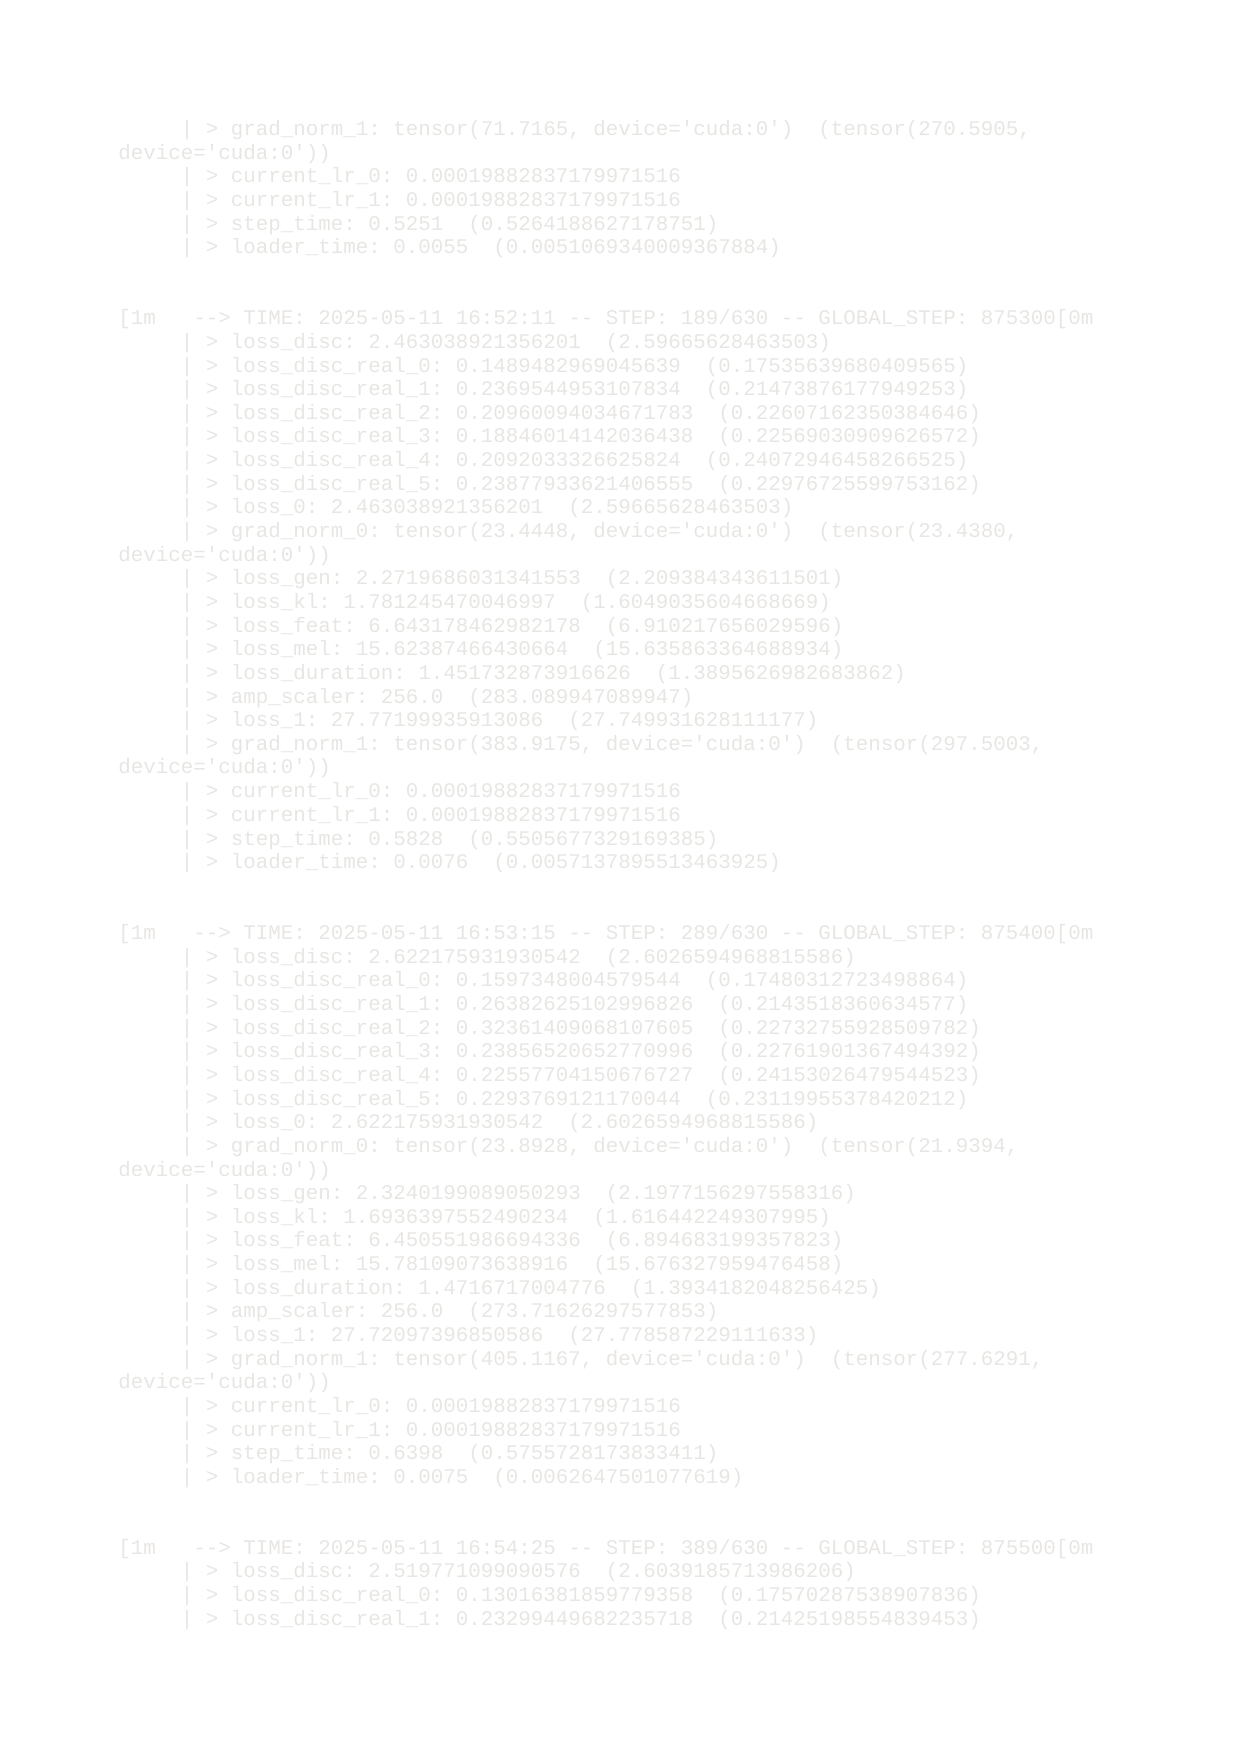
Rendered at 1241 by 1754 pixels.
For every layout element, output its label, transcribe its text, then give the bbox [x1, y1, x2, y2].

text | > amp_scaler: 256.0 (283.089947089947) [118, 686, 1122, 709]
text | > loss_disc_real_4: 0.22557704150676727 (0.24153026479544523) [118, 1064, 1122, 1088]
text | > current_lr_1: 0.00019882837179971516 [118, 1419, 1122, 1442]
text | > loss_disc_real_3: 0.23856520652770996 (0.22761901367494392) [118, 1040, 1122, 1064]
text | > loss_disc_real_4: 0.2092033326625824 (0.24072946458266525) [118, 449, 1122, 473]
text | > loss_disc_real_2: 0.20960094034671783 (0.22607162350384646) [118, 402, 1122, 426]
text | > loader_time: 0.0055 (0.0051069340009367884) [118, 236, 1122, 260]
text | > loss_1: 27.72097396850586 (27.778587229111633) [118, 1324, 1122, 1348]
text | > loss_disc_real_1: 0.26382625102996826 (0.2143518360634577) [118, 993, 1122, 1017]
text | > loader_time: 0.0075 (0.0062647501077619) [118, 1466, 1122, 1489]
text | > loss_0: 2.622175931930542 (2.6026594968815586) [118, 1111, 1122, 1135]
text | > loss_mel: 15.62387466430664 (15.635863364688934) [118, 638, 1122, 662]
text | > loss_duration: 1.451732873916626 (1.3895626982683862) [118, 662, 1122, 686]
text | > loss_mel: 15.78109073638916 (15.676327959476458) [118, 1253, 1122, 1277]
text | > loss_feat: 6.643178462982178 (6.910217656029596) [118, 615, 1122, 638]
text | > loss_disc_real_0: 0.1597348004579544 (0.17480312723498864) [118, 969, 1122, 993]
text | > loss_gen: 2.2719686031341553 (2.209384343611501) [118, 567, 1122, 591]
text | > step_time: 0.5251 (0.5264188627178751) [118, 213, 1122, 236]
text | > current_lr_0: 0.00019882837179971516 [118, 165, 1122, 189]
text | > current_lr_1: 0.00019882837179971516 [118, 189, 1122, 213]
text | > grad_norm_1: tensor(383.9175, device='cuda:0') (tensor(297.5003, device='cuda:0')) [118, 733, 1122, 780]
text | > loader_time: 0.0076 (0.0057137895513463925) [118, 851, 1122, 875]
text | > current_lr_0: 0.00019882837179971516 [118, 1395, 1122, 1419]
text | > loss_kl: 1.781245470046997 (1.6049035604668669) [118, 591, 1122, 615]
text | > loss_disc_real_0: 0.1489482969045639 (0.17535639680409565) [118, 354, 1122, 378]
text | > loss_1: 27.77199935913086 (27.749931628111177) [118, 709, 1122, 733]
text | > loss_disc: 2.622175931930542 (2.6026594968815586) [118, 946, 1122, 969]
text [1m --> TIME: 2025-05-11 16:53:15 -- STEP: 289/630 -- GLOBAL_STEP: 875400[0m [118, 922, 1122, 946]
text | > grad_norm_1: tensor(405.1167, device='cuda:0') (tensor(277.6291, device='cuda:0')) [118, 1348, 1122, 1395]
text | > loss_disc_real_0: 0.13016381859779358 (0.17570287538907836) [118, 1584, 1122, 1608]
text | > loss_disc_real_2: 0.32361409068107605 (0.22732755928509782) [118, 1017, 1122, 1040]
text | > loss_disc_real_3: 0.18846014142036438 (0.22569030909626572) [118, 426, 1122, 449]
text | > loss_disc_real_1: 0.23299449682235718 (0.21425198554839453) [118, 1608, 1122, 1631]
text | > loss_disc_real_1: 0.2369544953107834 (0.21473876177949253) [118, 378, 1122, 402]
text | > step_time: 0.6398 (0.5755728173833411) [118, 1442, 1122, 1466]
text | > grad_norm_0: tensor(23.8928, device='cuda:0') (tensor(21.9394, device='cuda:0')) [118, 1135, 1122, 1182]
text | > loss_disc_real_5: 0.23877933621406555 (0.22976725599753162) [118, 473, 1122, 496]
text | > grad_norm_1: tensor(71.7165, device='cuda:0') (tensor(270.5905, device='cuda:0')) [118, 118, 1122, 165]
text [1m --> TIME: 2025-05-11 16:54:25 -- STEP: 389/630 -- GLOBAL_STEP: 875500[0m [118, 1537, 1122, 1561]
text | > step_time: 0.5828 (0.5505677329169385) [118, 827, 1122, 851]
text | > loss_disc_real_5: 0.2293769121170044 (0.23119955378420212) [118, 1088, 1122, 1111]
text [1m --> TIME: 2025-05-11 16:52:11 -- STEP: 189/630 -- GLOBAL_STEP: 875300[0m [118, 307, 1122, 331]
text | > loss_kl: 1.6936397552490234 (1.616442249307995) [118, 1206, 1122, 1229]
text | > loss_gen: 2.3240199089050293 (2.1977156297558316) [118, 1182, 1122, 1206]
text | > loss_disc: 2.463038921356201 (2.59665628463503) [118, 331, 1122, 354]
text | > current_lr_0: 0.00019882837179971516 [118, 780, 1122, 804]
text | > loss_duration: 1.4716717004776 (1.3934182048256425) [118, 1277, 1122, 1300]
text | > grad_norm_0: tensor(23.4448, device='cuda:0') (tensor(23.4380, device='cuda:0')) [118, 520, 1122, 567]
text | > loss_disc: 2.519771099090576 (2.6039185713986206) [118, 1561, 1122, 1584]
text | > loss_feat: 6.450551986694336 (6.894683199357823) [118, 1229, 1122, 1253]
text | > amp_scaler: 256.0 (273.71626297577853) [118, 1300, 1122, 1324]
text | > loss_0: 2.463038921356201 (2.59665628463503) [118, 496, 1122, 520]
text | > current_lr_1: 0.00019882837179971516 [118, 804, 1122, 827]
